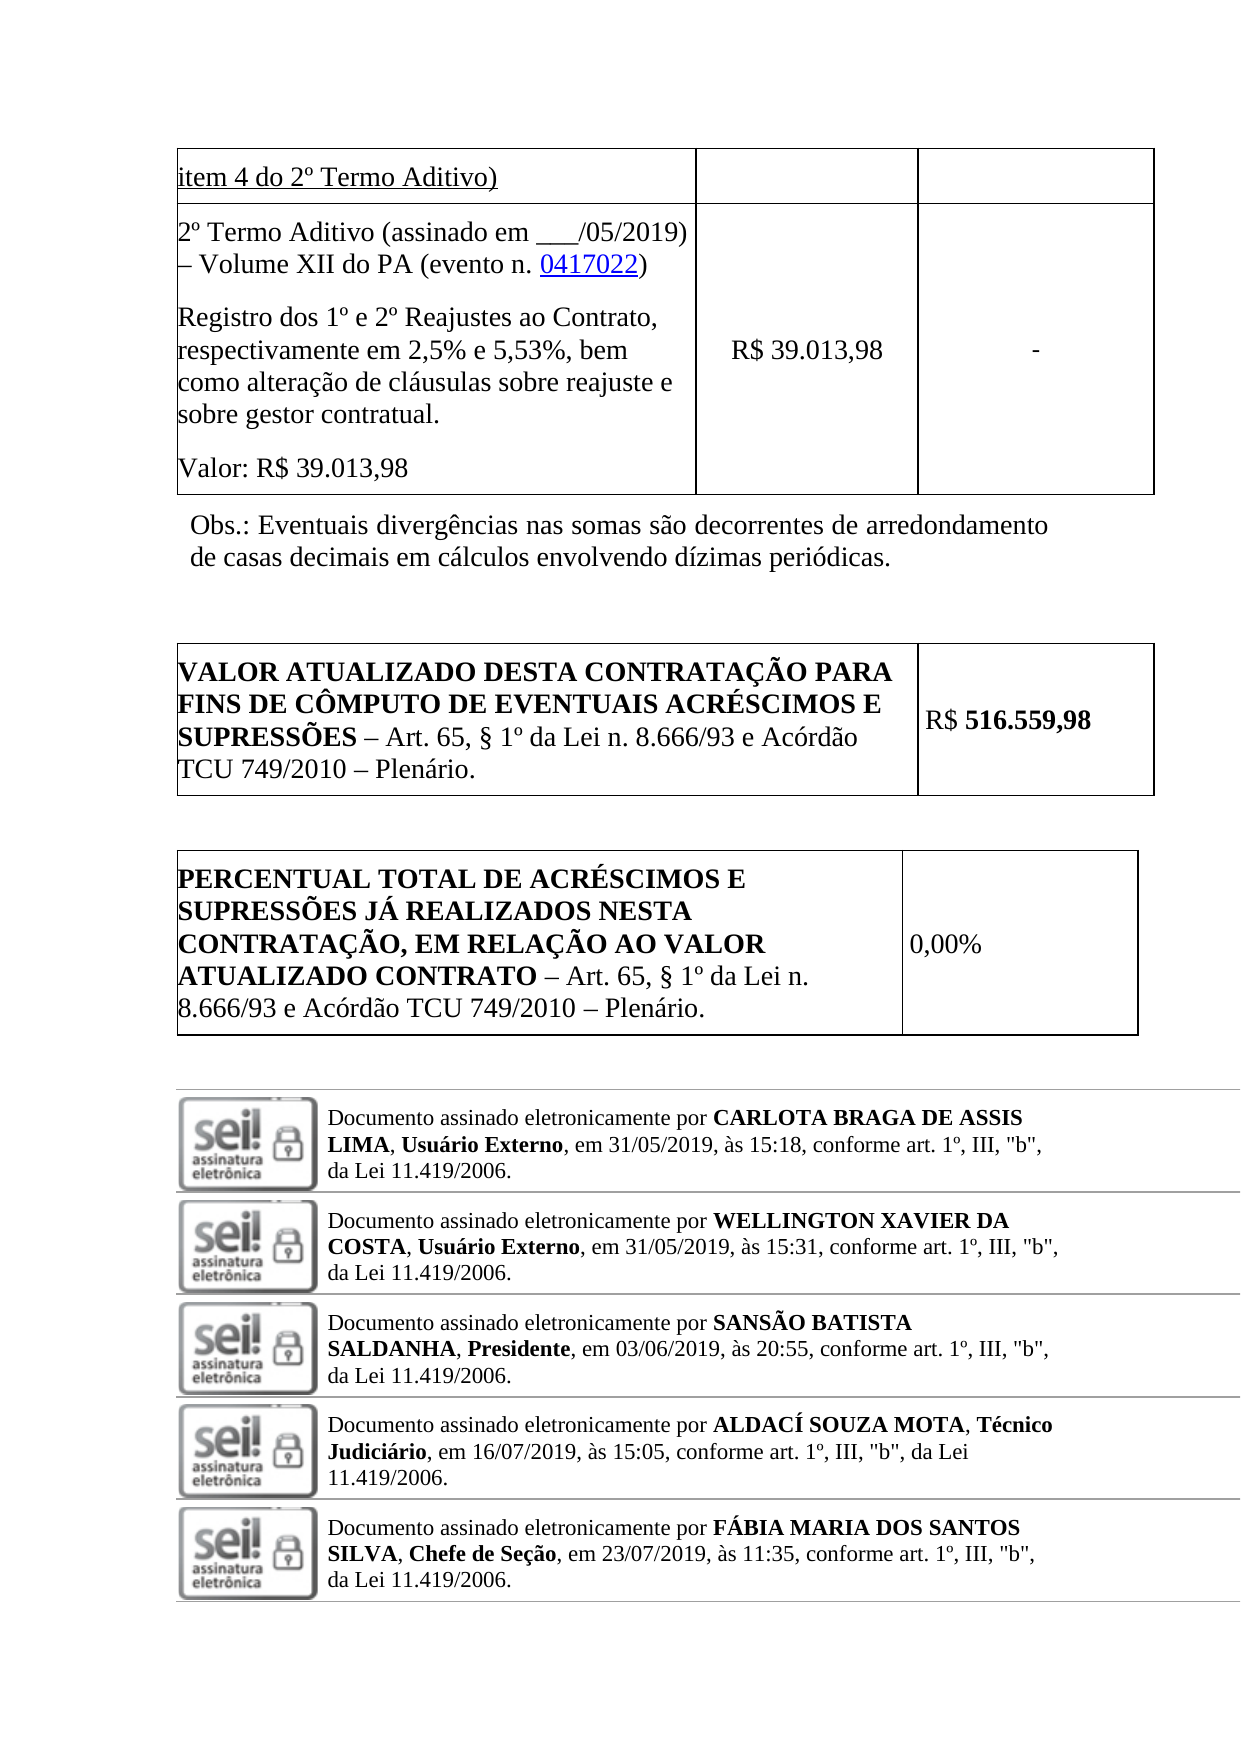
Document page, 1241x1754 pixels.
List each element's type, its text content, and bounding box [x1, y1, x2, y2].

table_cell 2º Termo Aditivo (assinado em ___/05/2019) – Volume XII do PA (evento n. 0417022) Registro dos 1º e 2º Reajustes ao Contrato, respectivamente em 2,5% e 5,53%, bem como alteração de cláusulas sobre reajuste e sobre gestor contratual. Valor: R$ 39.013,98 [178, 204, 695, 494]
text Obs.: Eventuais divergências nas somas são decorrentes de arredondamento de casas decimais em cálculos envolvendo dízimas periódicas. [190, 508, 1051, 573]
table_header [177, 1096, 326, 1191]
table_cell [697, 149, 917, 203]
table_header Documento assinado eletronicamente por FÁBIA MARIA DOS SANTOS SILVA, Chefe de Seção, em 23/07/2019, às 11:35, conforme art. 1º, III, "b", da Lei 11.419/2006. [326, 1506, 1063, 1601]
table_header Documento assinado eletronicamente por CARLOTA BRAGA DE ASSIS LIMA, Usuário Externo, em 31/05/2019, às 15:18, conforme art. 1º, III, "b", da Lei 11.419/2006. [326, 1096, 1063, 1191]
table_header Documento assinado eletronicamente por ALDACÍ SOUZA MOTA, Técnico Judiciário, em 16/07/2019, às 15:05, conforme art. 1º, III, "b", da Lei 11.419/2006. [326, 1403, 1063, 1498]
table_cell R$ 39.013,98 [697, 204, 917, 494]
table_header PERCENTUAL TOTAL DE ACRÉSCIMOS E SUPRESSÕES JÁ REALIZADOS NESTA CONTRATAÇÃO, EM RELAÇÃO AO VALOR ATUALIZADO CONTRATO – Art. 65, § 1º da Lei n. 8.666/93 e Acórdão TCU 749/2010 – Plenário. [178, 851, 902, 1034]
table_header VALOR ATUALIZADO DESTA CONTRATAÇÃO PARA FINS DE CÔMPUTO DE EVENTUAIS ACRÉSCIMOS E SUPRESSÕES – Art. 65, § 1º da Lei n. 8.666/93 e Acórdão TCU 749/2010 – Plenário. [178, 644, 917, 795]
table_header [177, 1506, 326, 1601]
table_header Documento assinado eletronicamente por SANSÃO BATISTA SALDANHA, Presidente, em 03/06/2019, às 20:55, conforme art. 1º, III, "b", da Lei 11.419/2006. [326, 1301, 1063, 1396]
table_header [177, 1198, 326, 1293]
table_header [177, 1403, 326, 1498]
table_cell - [919, 204, 1153, 494]
table_header 0,00% [903, 851, 1137, 1034]
table_header Documento assinado eletronicamente por WELLINGTON XAVIER DA COSTA, Usuário Externo, em 31/05/2019, às 15:31, conforme art. 1º, III, "b", da Lei 11.419/2006. [326, 1198, 1063, 1293]
table_cell item 4 do 2º Termo Aditivo) [178, 149, 695, 203]
table_header [177, 1301, 326, 1396]
table_cell - [919, 149, 1153, 203]
table_header R$ 516.559,98 [919, 644, 1153, 795]
